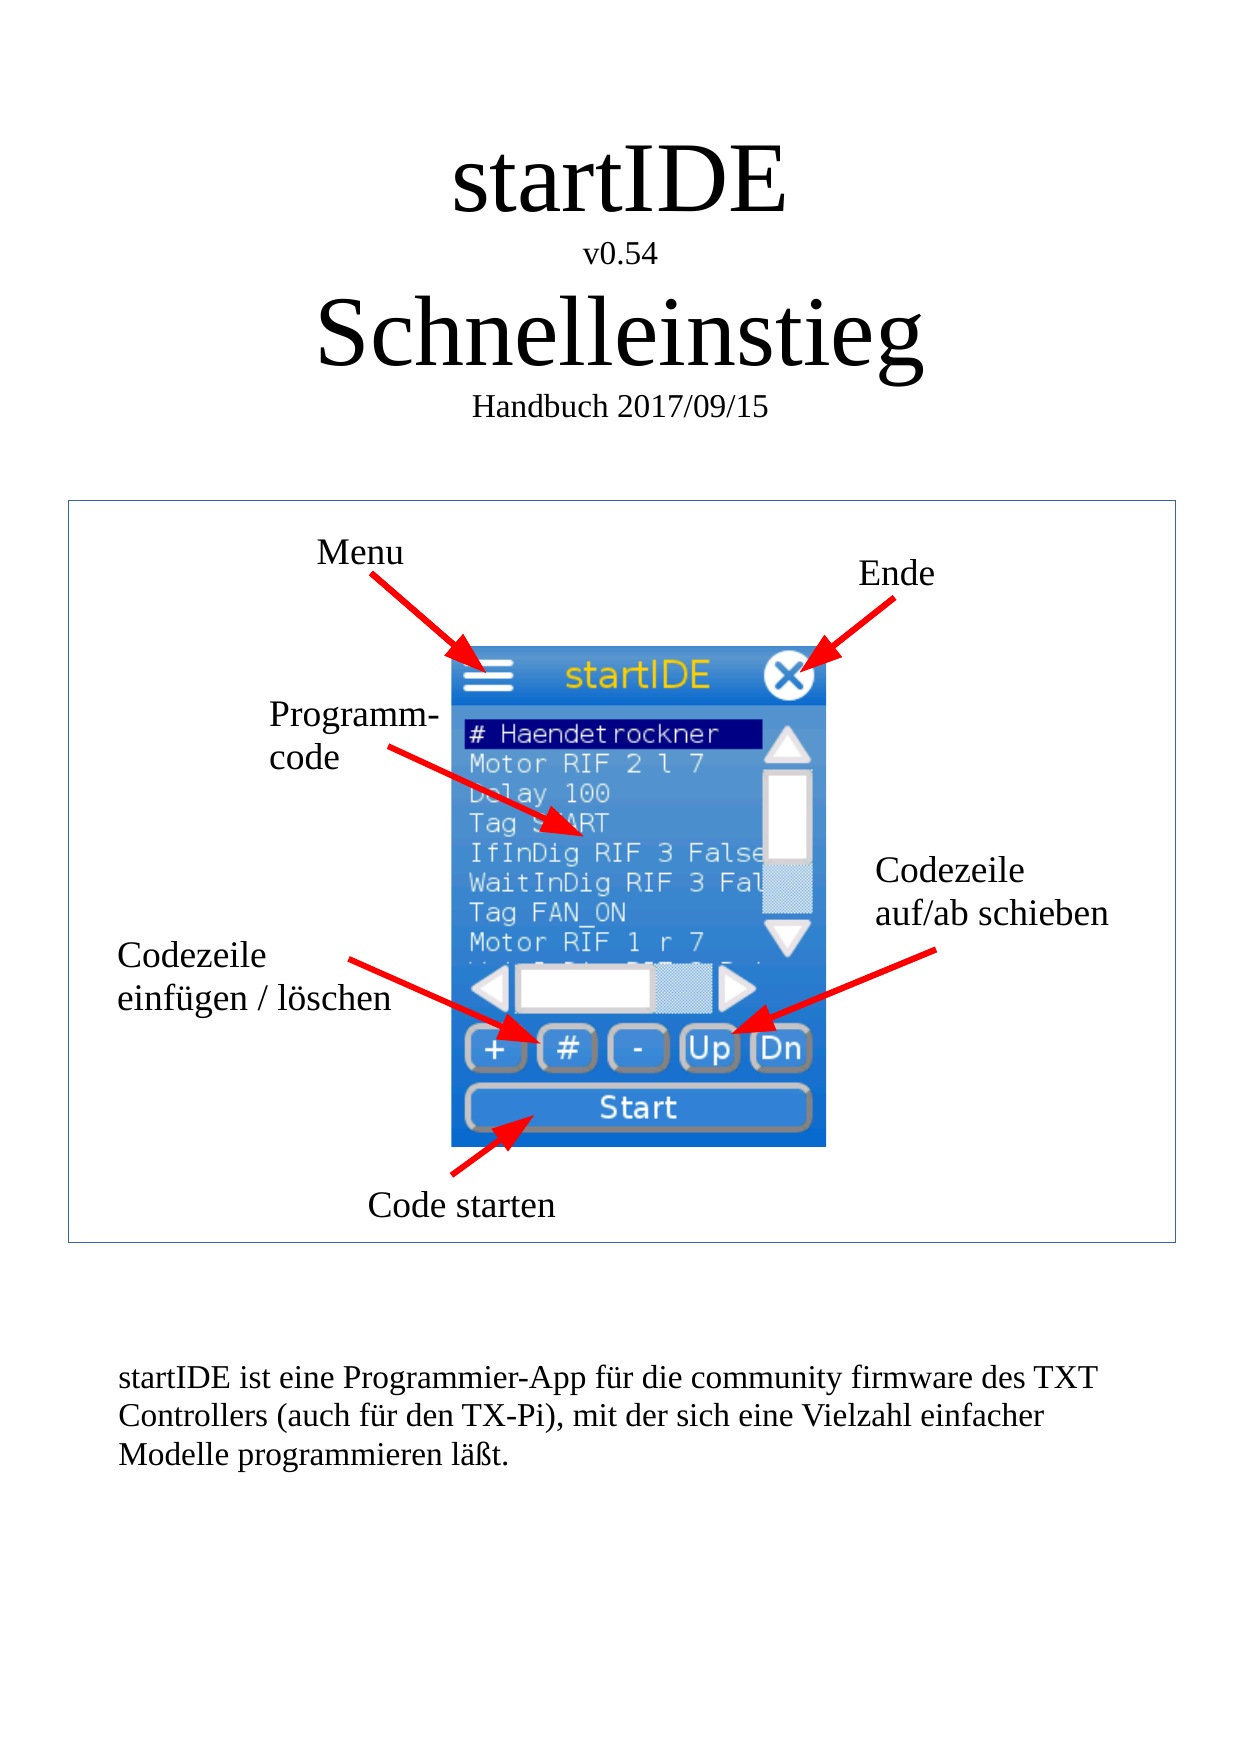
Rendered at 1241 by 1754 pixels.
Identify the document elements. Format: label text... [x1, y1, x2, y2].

text startIDE [118, 118, 1122, 233]
picture [451, 646, 827, 1147]
text Schnelleinstieg [118, 271, 1122, 386]
text v0.54 [118, 233, 1122, 271]
text startIDE ist eine Programmier-App für die community firmware des TXT Controllers (auch für den TX-Pi), mit der sich eine Vielzahl einfacher Modelle programmieren läßt. [118, 1357, 1122, 1472]
text Handbuch 2017/09/15 [118, 386, 1122, 425]
